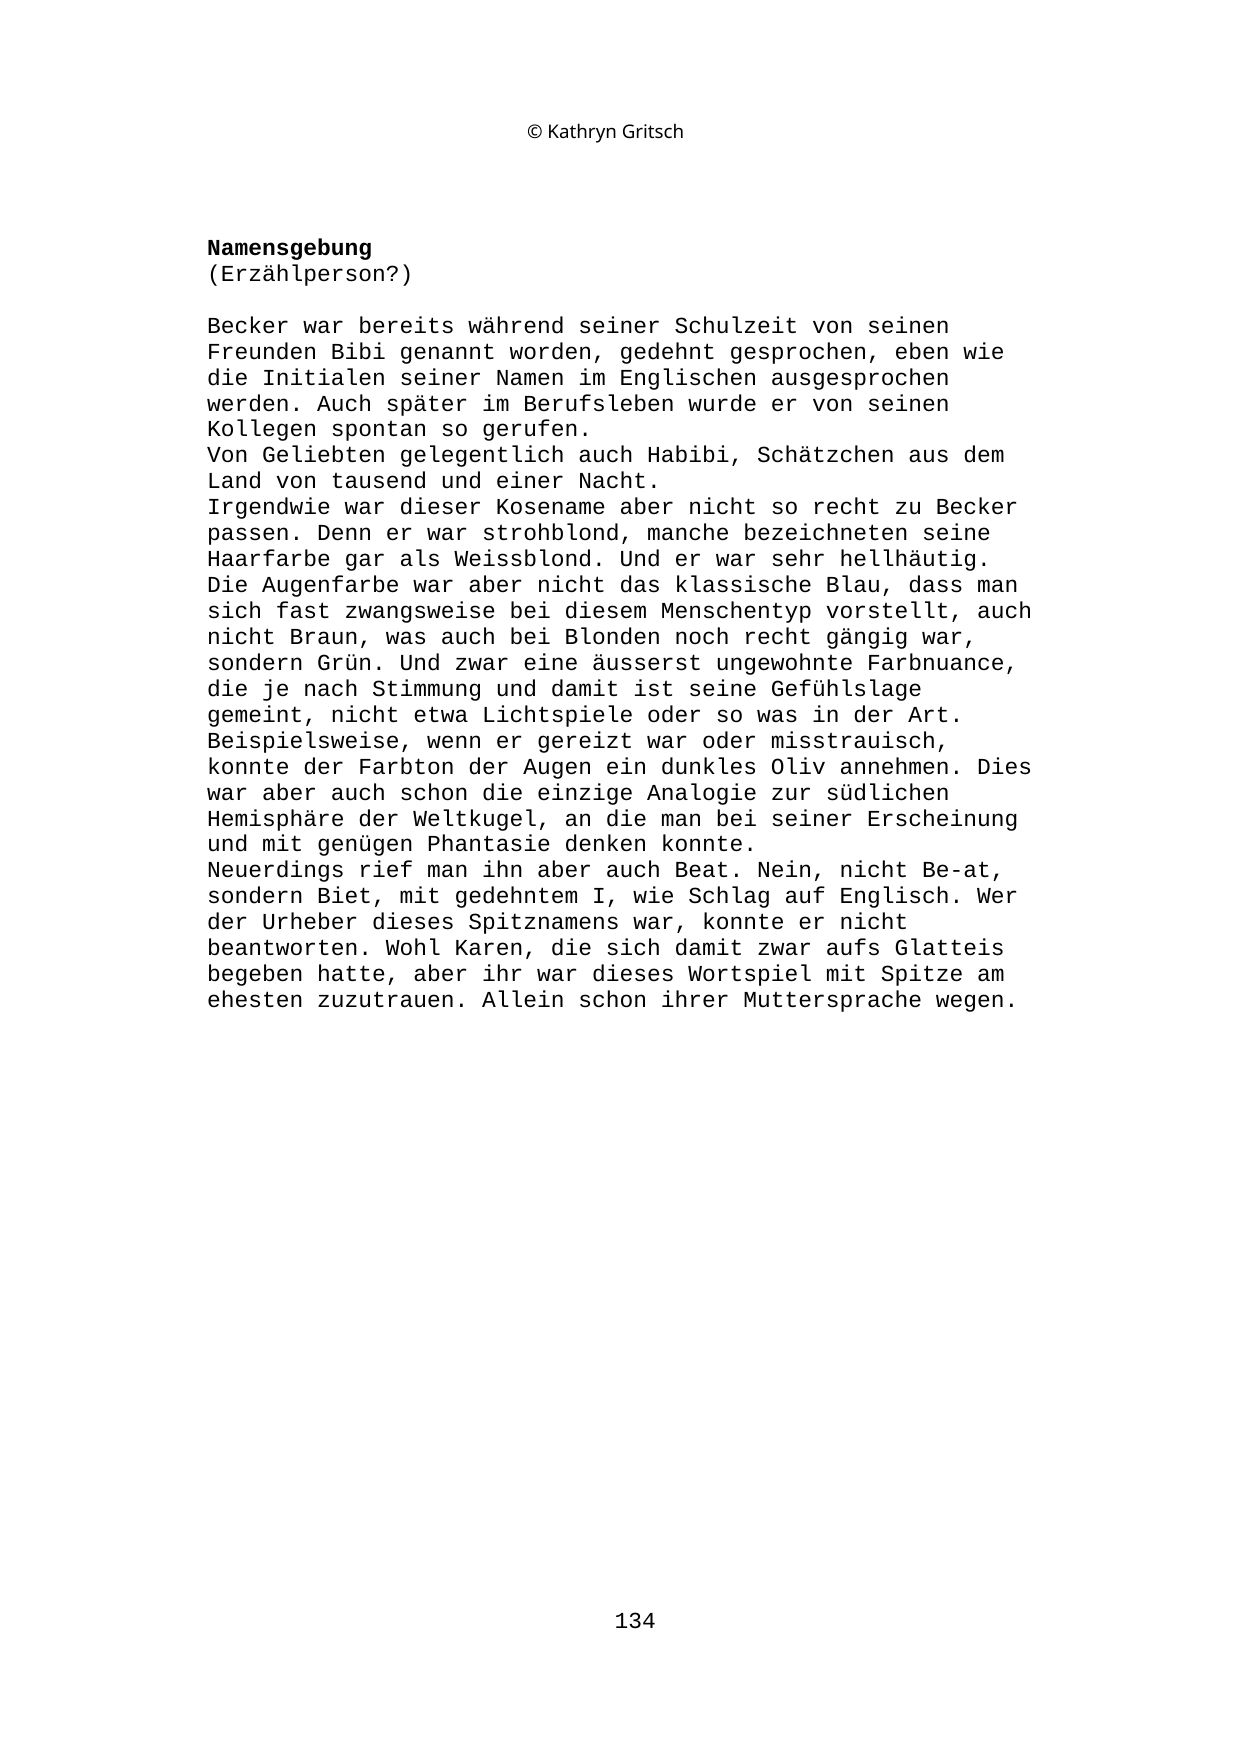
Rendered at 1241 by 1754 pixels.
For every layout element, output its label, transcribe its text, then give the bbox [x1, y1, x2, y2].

subtitle Von Geliebten gelegentlich auch Habibi, Schätzchen aus dem Land von tausend und einer Nacht. [207, 444, 1034, 496]
subtitle Neuerdings rief man ihn aber auch Beat. Nein, nicht Be-at, sondern Biet, mit gedehntem I, wie Schlag auf Englisch. Wer der Urheber dieses Spitznamens war, konnte er nicht beantworten. Wohl Karen, die sich damit zwar aufs Glatteis begeben hatte, aber ihr war dieses Wortspiel mit Spitze am ehesten zuzutrauen. Allein schon ihrer Muttersprache wegen. [207, 859, 1034, 1014]
text Namensgebung [207, 236, 1034, 262]
text (Erzählperson?) [207, 262, 1034, 288]
subtitle Irgendwie war dieser Kosename aber nicht so recht zu Becker passen. Denn er war strohblond, manche bezeichneten seine Haarfarbe gar als Weissblond. Und er war sehr hellhäutig. Die Augenfarbe war aber nicht das klassische Blau, dass man sich fast zwangsweise bei diesem Menschentyp vorstellt, auch nicht Braun, was auch bei Blonden noch recht gängig war, sondern Grün. Und zwar eine äusserst ungewohnte Farbnuance, die je nach Stimmung und damit ist seine Gefühlslage gemeint, nicht etwa Lichtspiele oder so was in der Art. Beispielsweise, wenn er gereizt war oder misstrauisch, konnte der Farbton der Augen ein dunkles Oliv annehmen. Dies war aber auch schon die einzige Analogie zur südlichen Hemisphäre der Weltkugel, an die man bei seiner Erscheinung und mit genügen Phantasie denken konnte. [207, 496, 1034, 859]
subtitle Becker war bereits während seiner Schulzeit von seinen Freunden Bibi genannt worden, gedehnt gesprochen, eben wie die Initialen seiner Namen im Englischen ausgesprochen werden. Auch später im Berufsleben wurde er von seinen Kollegen spontan so gerufen. [207, 314, 1034, 444]
